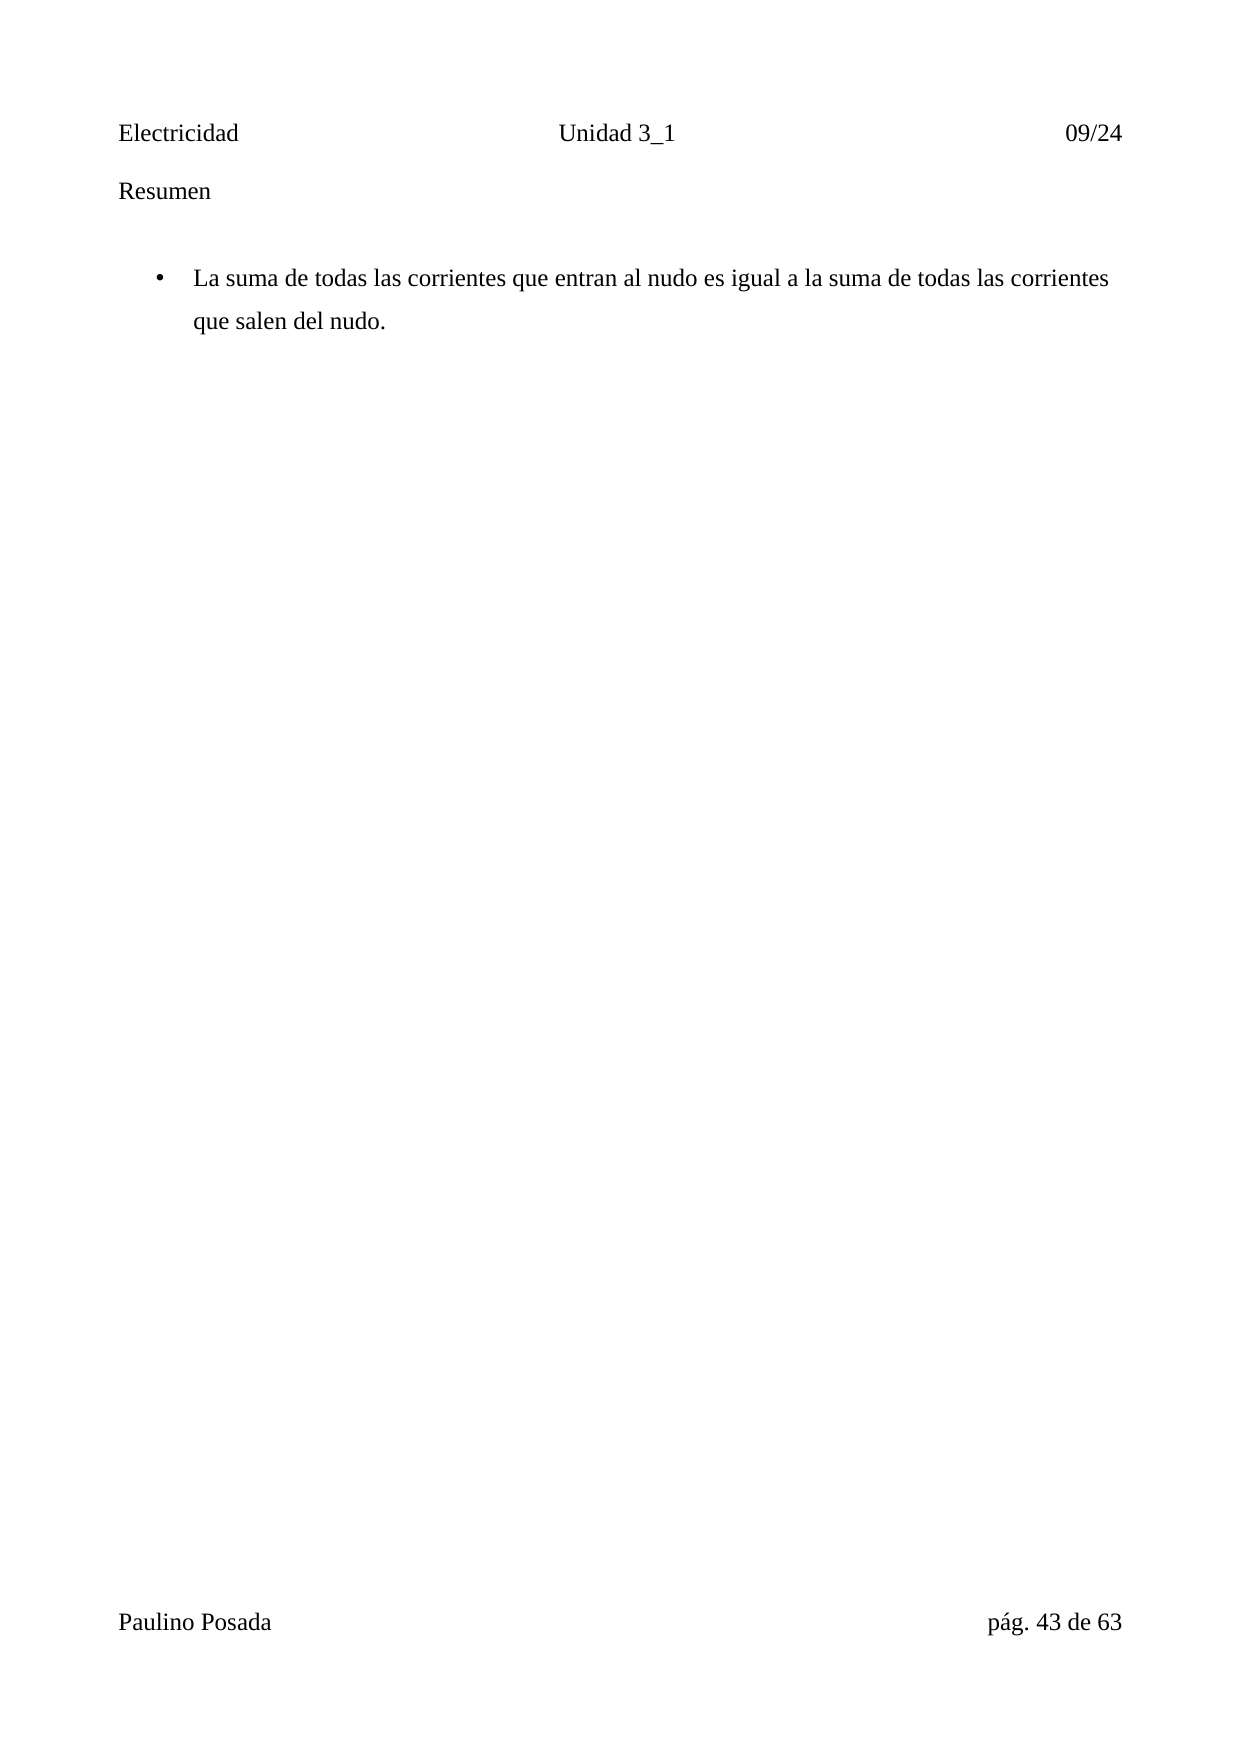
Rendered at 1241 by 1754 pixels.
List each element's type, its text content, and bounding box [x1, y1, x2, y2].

list La suma de todas las corrientes que entran al nudo es igual a la suma de todas las corrientes que salen del nudo. [156, 263, 1122, 334]
text Resumen [118, 176, 1122, 205]
